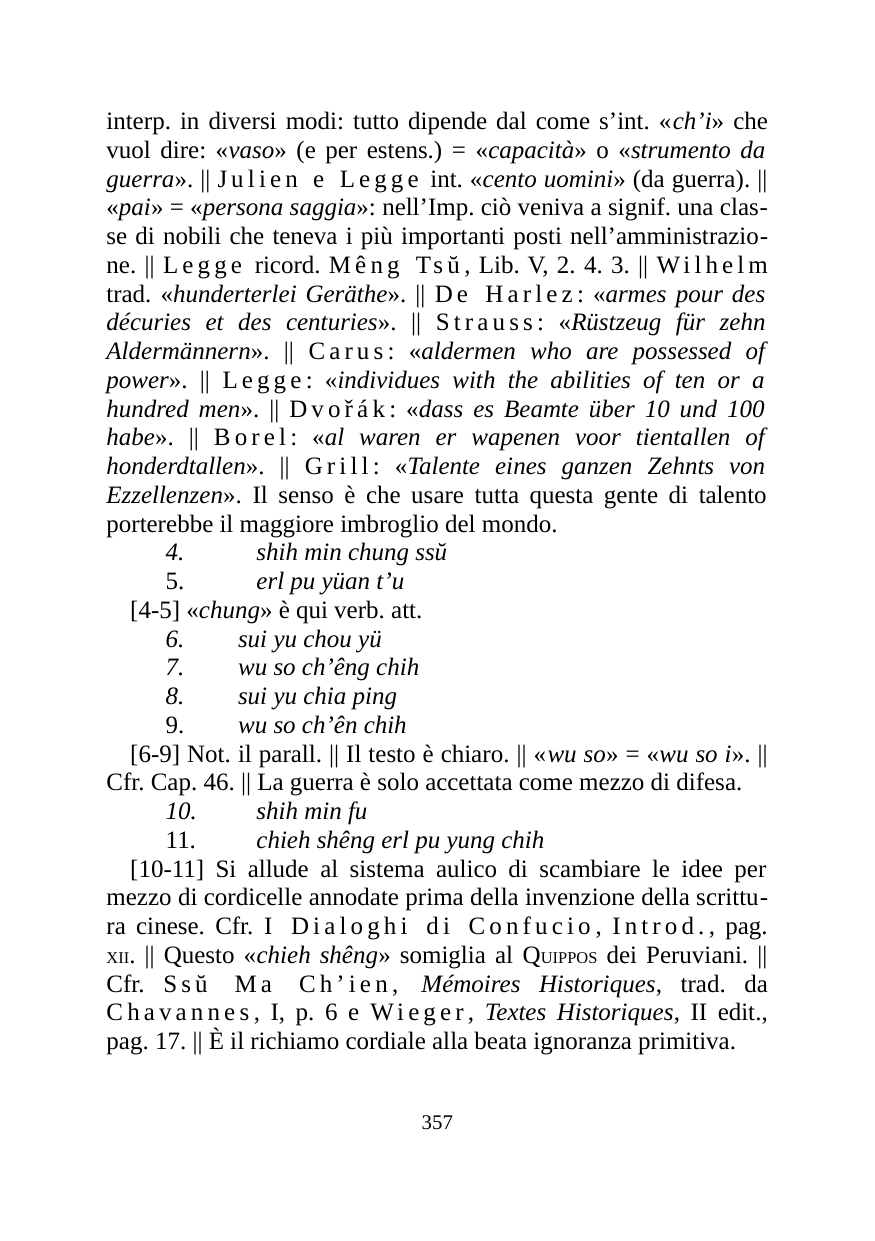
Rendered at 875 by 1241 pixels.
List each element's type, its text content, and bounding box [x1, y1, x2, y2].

list shih min chung ssŭ [165, 537, 768, 566]
text [4-5] «chung» è qui verb. att. [106, 595, 768, 624]
list chieh shêng erl pu yung chih [165, 825, 768, 854]
text interp. in diversi modi: tutto dipende dal come s’int. «ch’i» che vuol dire: «vaso» (e per estens.) = «capacità» o «strumento da guerra». || Julien e Legge int. «cento uomini» (da guerra). || «pai» = «persona saggia»: nell’Imp. ciò veniva a signif. una clas­se di nobili che teneva i più importanti posti nell’amministrazio­ne. || Legge ricord. Mêng Tsŭ, Lib. V, 2. 4. 3. || Wilhelm trad. «hunderterlei Geräthe». || De Harlez: «armes pour des décuries et des centuries». || Strauss: «Rüstzeug für zehn Aldermännern». || Carus: «aldermen who are possessed of power». || Legge: «individues with the abilities of ten or a hundred men». || Dvořák: «dass es Beamte über 10 und 100 habe». || Borel: «al waren er wapenen voor tientallen of honderdtallen». || Grill: «Talente eines ganzen Zehnts von Ezzellenzen». Il senso è che usare tutta questa gente di talento porterebbe il maggiore imbroglio del mondo. [106, 106, 768, 537]
text [6-9] Not. il parall. || Il testo è chiaro. || «wu so» = «wu so i». || Cfr. Cap. 46. || La guerra è solo accettata come mezzo di difesa. [106, 739, 768, 796]
list sui yu chou yü [165, 624, 768, 652]
text [10-11] Si allude al sistema aulico di scambiare le idee per mezzo di cordicelle annodate prima della invenzione della scrittu­ra cinese. Cfr. I Dialoghi di Confucio, Introd., pag. xii. || Questo «chieh shêng» somiglia al Quippos dei Peruviani. || Cfr. Ssŭ Ma Ch’ien, Mémoires Historiques, trad. da Chavannes, I, p. 6 e Wieger, Textes Historiques, II edit., pag. 17. || È il richiamo cordiale alla beata ignoranza primitiva. [106, 854, 768, 1055]
list sui yu chia ping [165, 681, 768, 710]
list wu so ch’ên chih [165, 710, 768, 739]
list wu so ch’êng chih [165, 652, 768, 681]
list shih min fu [165, 796, 768, 825]
list erl pu yüan t’u [165, 566, 768, 595]
